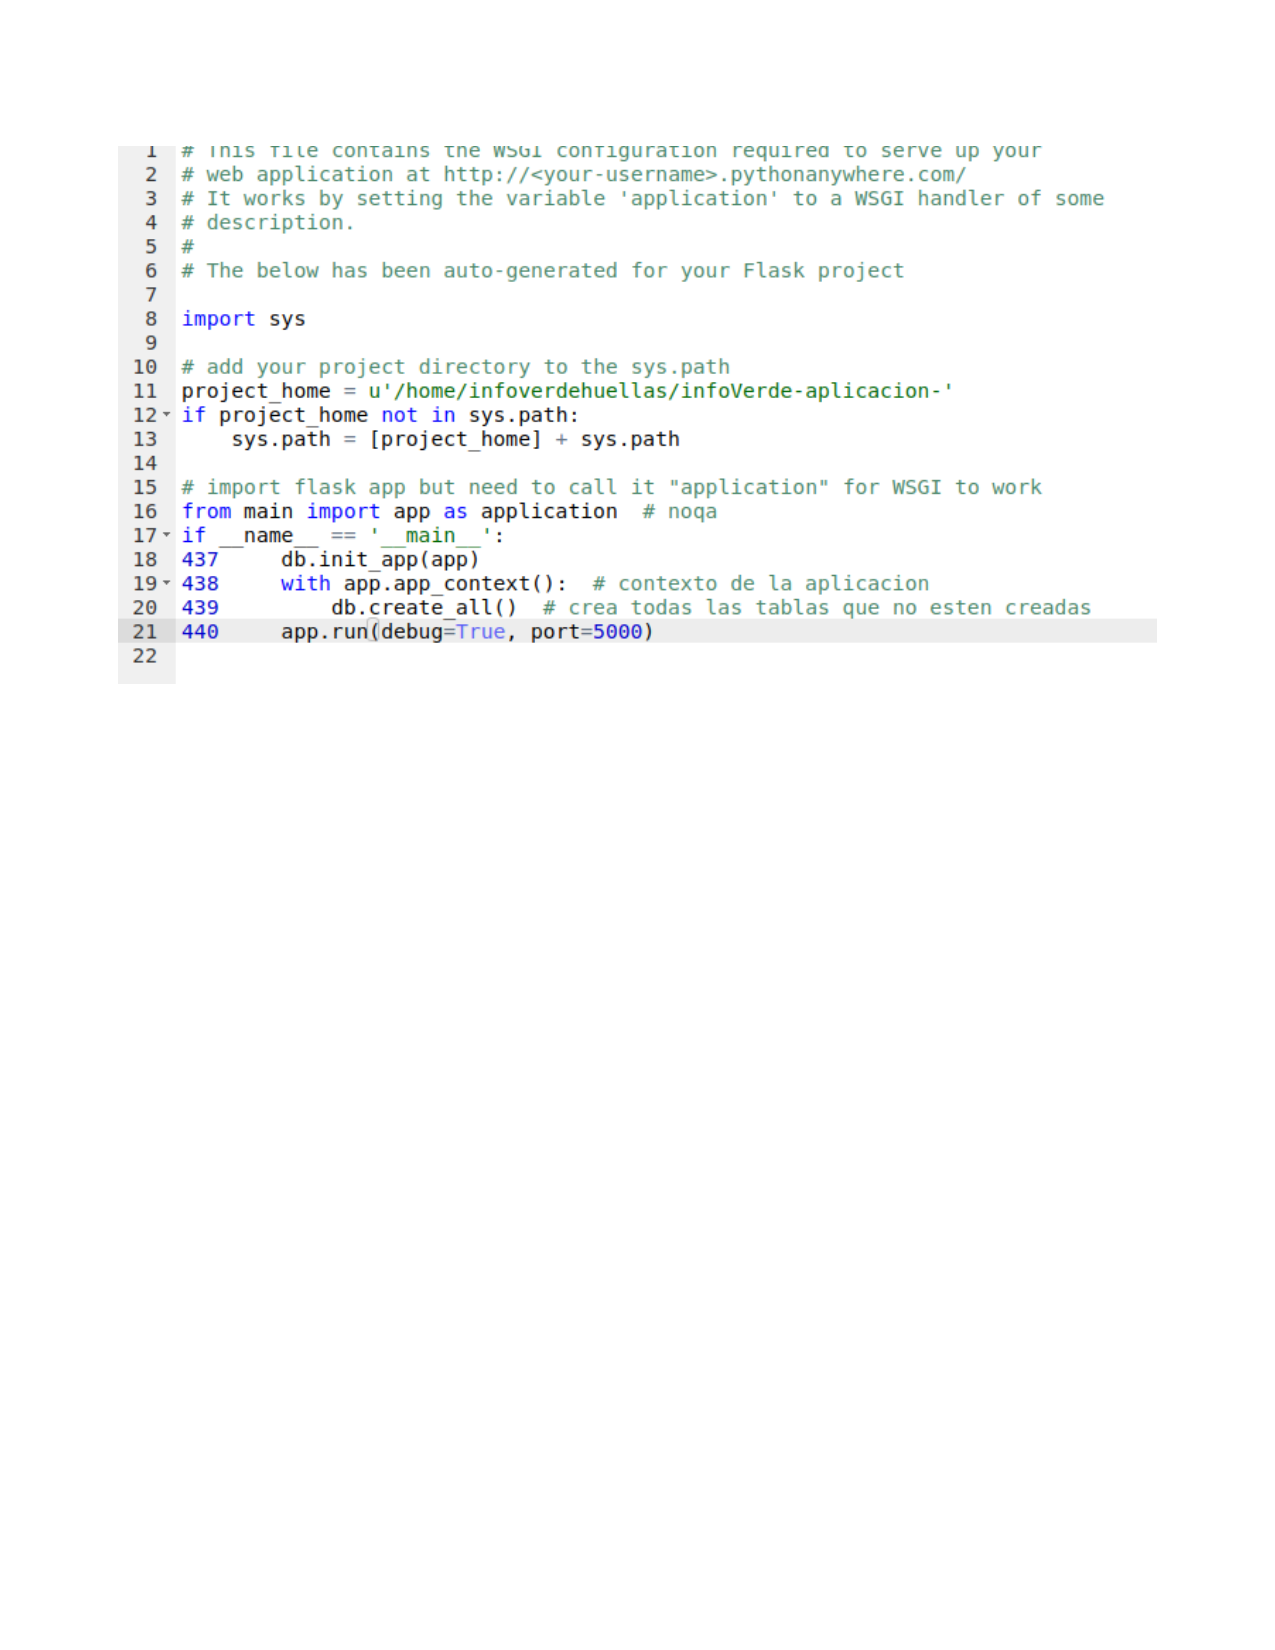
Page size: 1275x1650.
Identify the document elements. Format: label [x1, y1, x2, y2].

picture [118, 146, 1157, 684]
